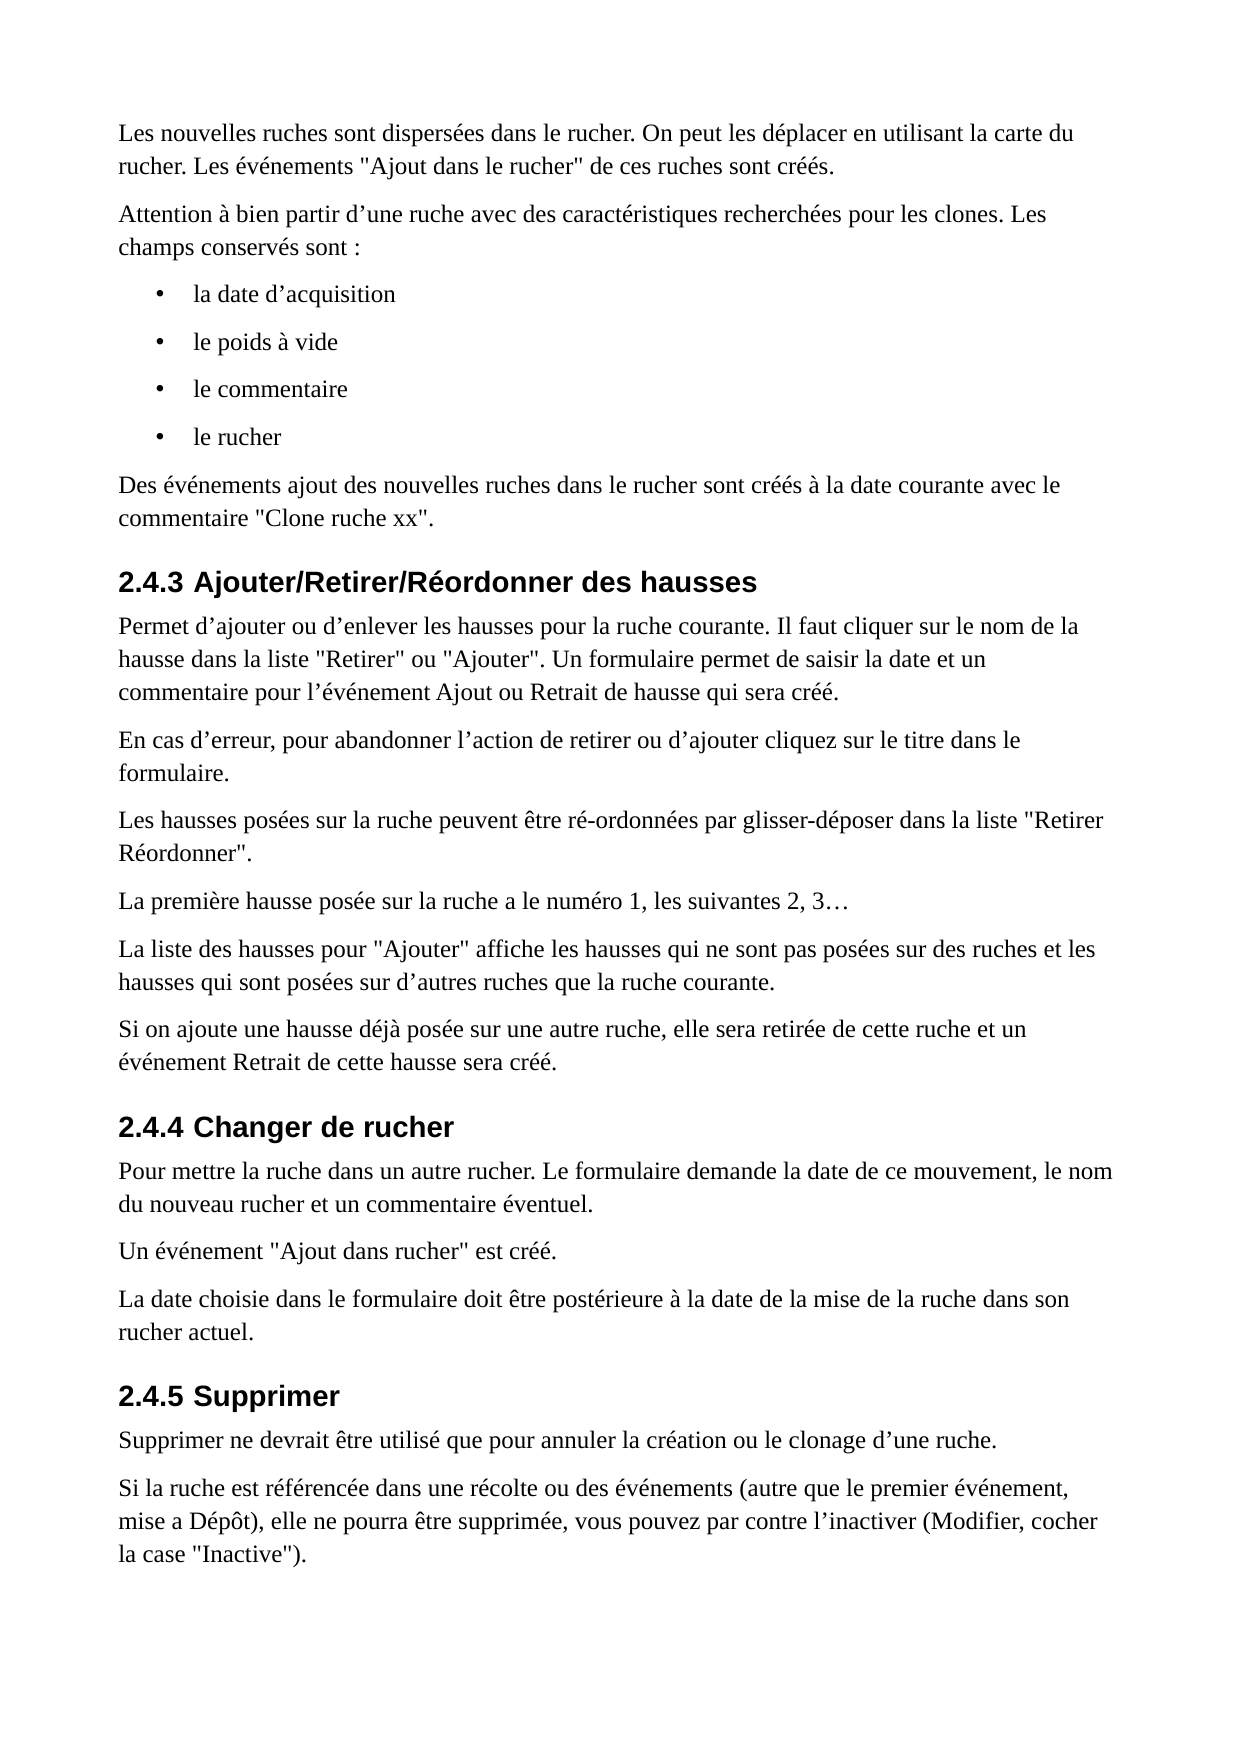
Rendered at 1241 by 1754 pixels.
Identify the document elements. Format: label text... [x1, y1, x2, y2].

text La date choisie dans le formulaire doit être postérieure à la date de la mise de la ruche dans son rucher actuel. [118, 1284, 1122, 1346]
list la date d’acquisition [156, 279, 1122, 308]
text Supprimer ne devrait être utilisé que pour annuler la création ou le clonage d’une ruche. [118, 1426, 1122, 1454]
list le commentaire [156, 374, 1122, 403]
text Pour mettre la ruche dans un autre rucher. Le formulaire demande la date de ce mouvement, le nom du nouveau rucher et un commentaire éventuel. [118, 1156, 1122, 1218]
text En cas d’erreur, pour abandonner l’action de retirer ou d’ajouter cliquez sur le titre dans le formulaire. [118, 725, 1122, 787]
subtitle Ajouter/Retirer/Réordonner des hausses [118, 565, 1122, 599]
text Si on ajoute une hausse déjà posée sur une autre ruche, elle sera retirée de cette ruche et un événement Retrait de cette hausse sera créé. [118, 1014, 1122, 1076]
text Les hausses posées sur la ruche peuvent être ré-ordonnées par glisser-déposer dans la liste "Retirer Réordonner". [118, 806, 1122, 867]
text Permet d’ajouter ou d’enlever les hausses pour la ruche courante. Il faut cliquer sur le nom de la hausse dans la liste "Retirer" ou "Ajouter". Un formulaire permet de saisir la date et un commentaire pour l’événement Ajout ou Retrait de hausse qui sera créé. [118, 611, 1122, 706]
text Les nouvelles ruches sont dispersées dans le rucher. On peut les déplacer en utilisant la carte du rucher. Les événements "Ajout dans le rucher" de ces ruches sont créés. [118, 118, 1122, 180]
text Un événement "Ajout dans rucher" est créé. [118, 1236, 1122, 1265]
list le rucher [156, 422, 1122, 451]
text Des événements ajout des nouvelles ruches dans le rucher sont créés à la date courante avec le commentaire "Clone ruche xx". [118, 470, 1122, 532]
text La première hausse posée sur la ruche a le numéro 1, les suivantes 2, 3… [118, 886, 1122, 915]
subtitle Changer de rucher [118, 1109, 1122, 1143]
text Si la ruche est référencée dans une récolte ou des événements (autre que le premier événement, mise a Dépôt), elle ne pourra être supprimée, vous pouvez par contre l’inactiver (Modifier, cocher la case "Inactive"). [118, 1473, 1122, 1568]
subtitle Supprimer [118, 1379, 1122, 1413]
list le poids à vide [156, 327, 1122, 356]
text La liste des hausses pour "Ajouter" affiche les hausses qui ne sont pas posées sur des ruches et les hausses qui sont posées sur d’autres ruches que la ruche courante. [118, 934, 1122, 996]
text Attention à bien partir d’une ruche avec des caractéristiques recherchées pour les clones. Les champs conservés sont : [118, 199, 1122, 261]
